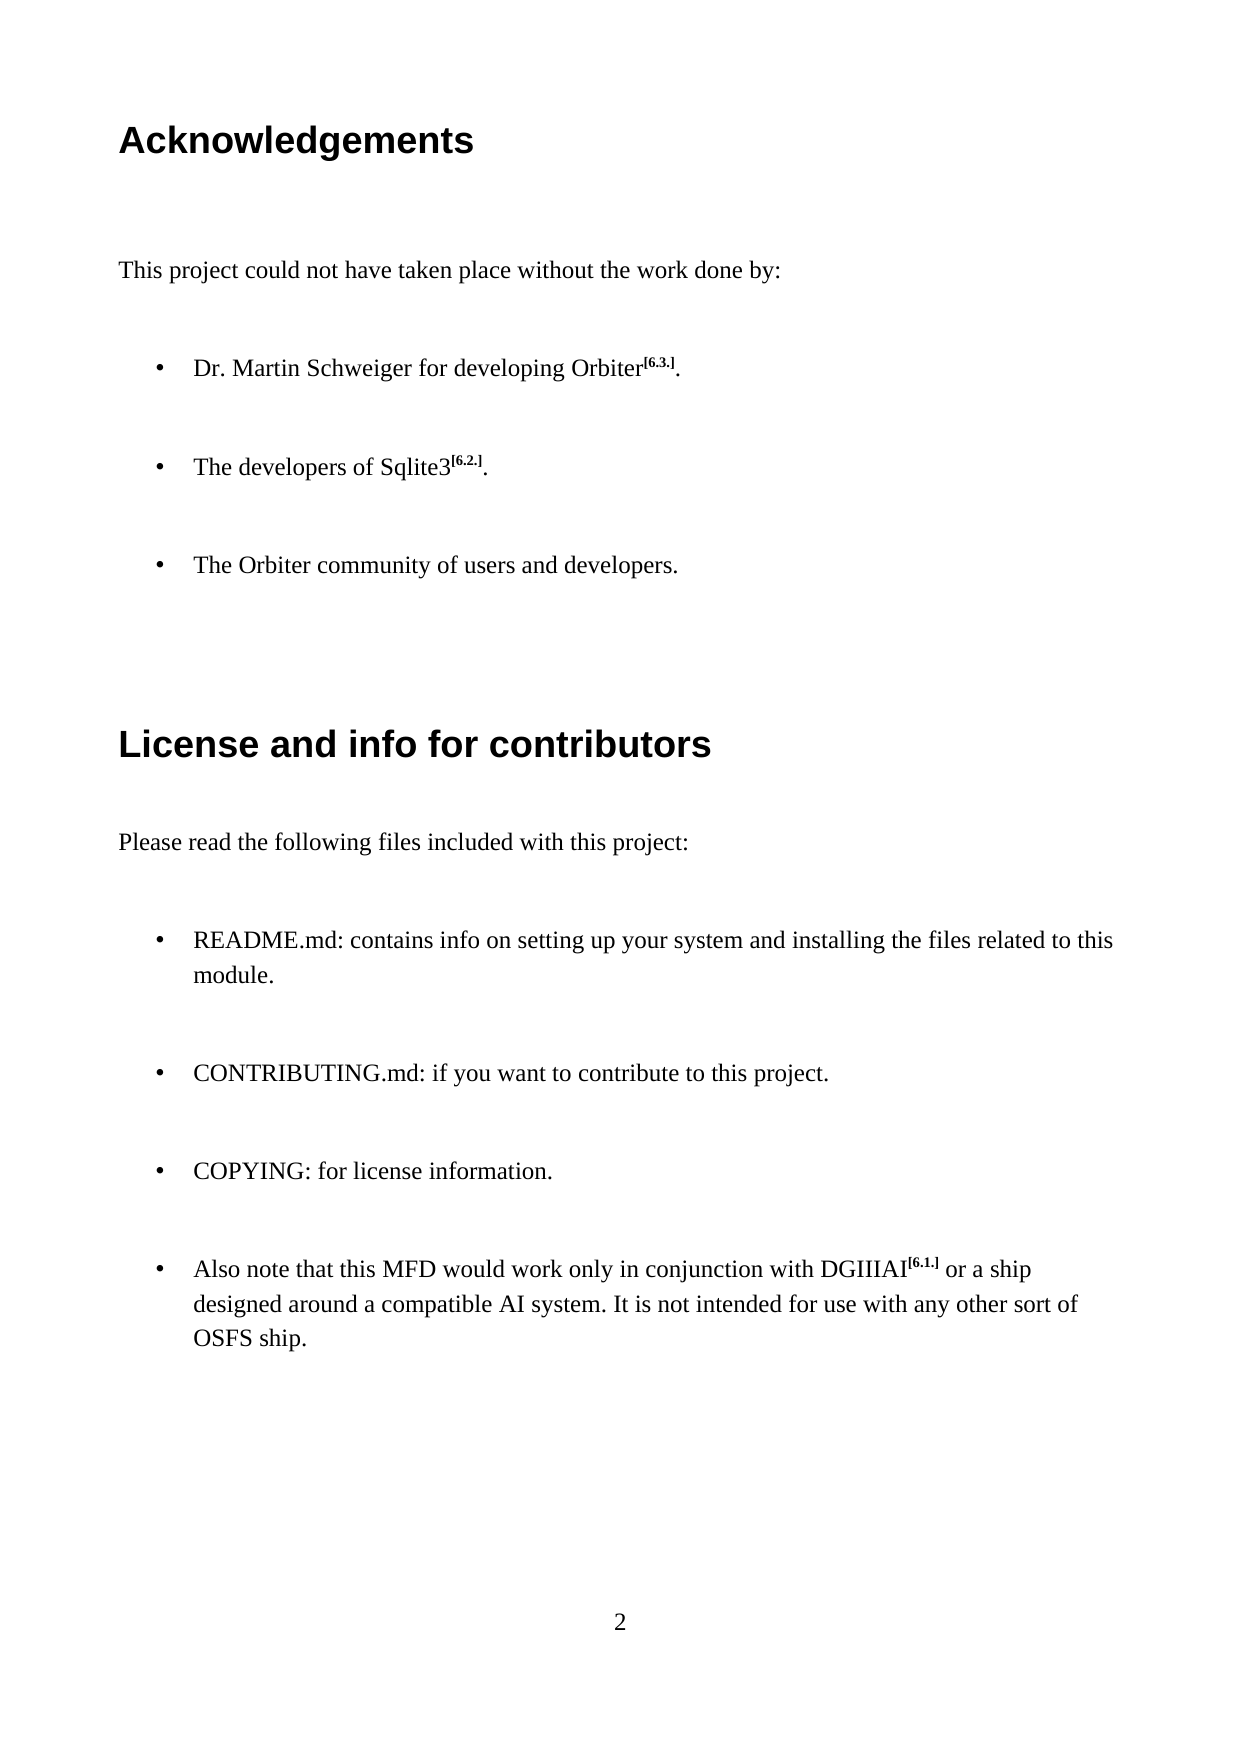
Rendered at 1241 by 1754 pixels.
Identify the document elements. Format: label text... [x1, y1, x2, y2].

list Also note that this MFD would work only in conjunction with DGIIIAI[6.1.] or a ship designed around a compatible AI system. It is not intended for use with any other sort of OSFS ship. [156, 1254, 1122, 1352]
text Please read the following files included with this project: [118, 827, 1122, 856]
list README.md: contains info on setting up your system and installing the files related to this module. [156, 925, 1122, 988]
list Dr. Martin Schweiger for developing Orbiter[6.3.]. [156, 353, 1122, 382]
subtitle Acknowledgements [118, 118, 1122, 162]
subtitle License and info for contributors [118, 722, 1122, 766]
list CONTRIBUTING.md: if you want to contribute to this project. [156, 1058, 1122, 1087]
list The Orbiter community of users and developers. [156, 550, 1122, 578]
list COPYING: for license information. [156, 1156, 1122, 1185]
text This project could not have taken place without the work done by: [118, 255, 1122, 284]
list The developers of Sqlite3[6.2.]. [156, 452, 1122, 480]
